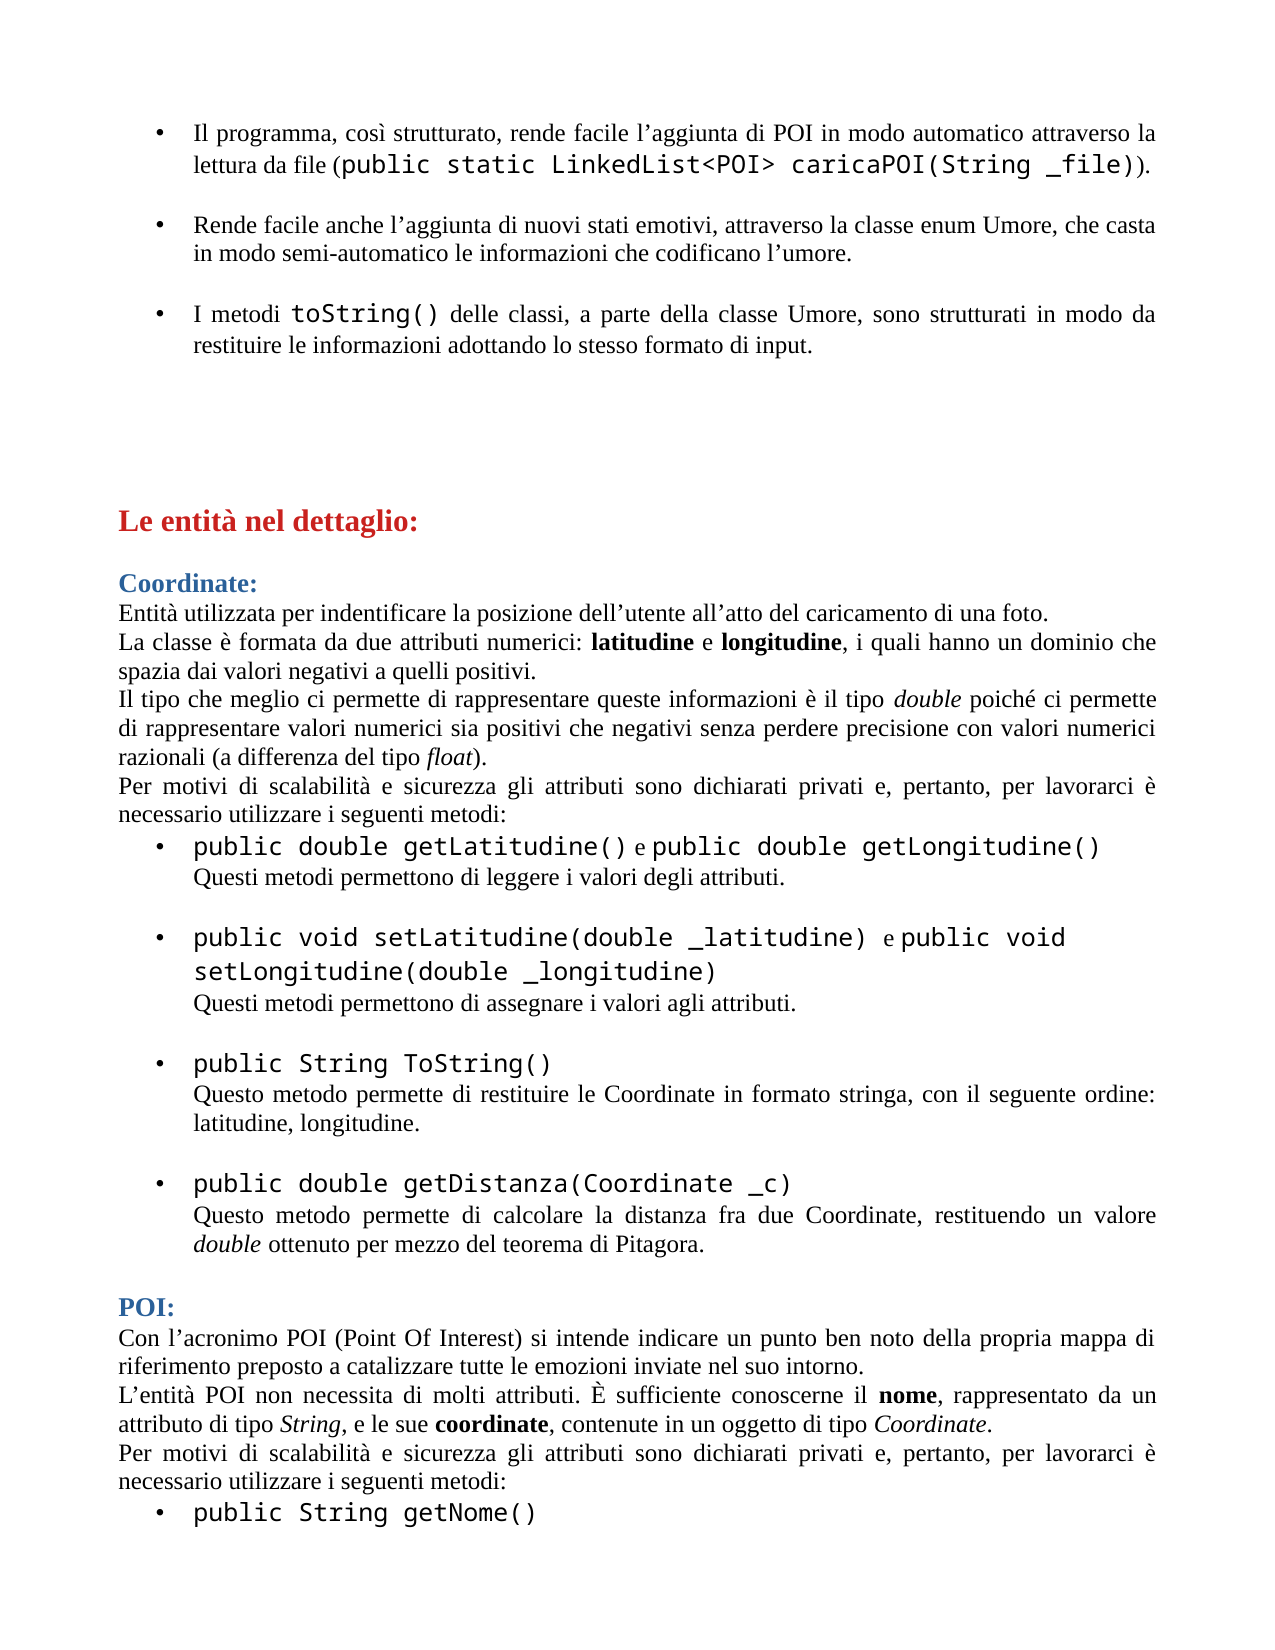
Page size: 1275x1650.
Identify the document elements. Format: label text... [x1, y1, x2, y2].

list Questi metodi permettono di assegnare i valori agli attributi. [156, 988, 1157, 1017]
list public String ToString() [156, 1046, 1157, 1079]
list Rende facile anche l’aggiunta di nuovi stati emotivi, attraverso la classe enum Umore, che casta in modo semi-automatico le informazioni che codificano l’umore. [156, 210, 1157, 267]
list public double getDistanza(Coordinate _c) [156, 1166, 1157, 1200]
list Il programma, così strutturato, rende facile l’aggiunta di POI in modo automatico attraverso la lettura da file (public static LinkedList<POI> caricaPOI(String _file)). [156, 118, 1157, 181]
text Il tipo che meglio ci permette di rappresentare queste informazioni è il tipo double poiché ci permette di rappresentare valori numerici sia positivi che negativi senza perdere precisione con valori numerici razionali (a differenza del tipo float). [118, 684, 1157, 771]
text Per motivi di scalabilità e sicurezza gli attributi sono dichiarati privati e, pertanto, per lavorarci è necessario utilizzare i seguenti metodi: [118, 1438, 1157, 1495]
list public double getLatitudine() e public double getLongitudine() [156, 828, 1157, 862]
text Entità utilizzata per indentificare la posizione dell’utente all’atto del caricamento di una foto. [118, 598, 1157, 627]
text Coordinate: [118, 567, 1157, 598]
text L’entità POI non necessita di molti attributi. È sufficiente conoscerne il nome, rappresentato da un attributo di tipo String, e le sue coordinate, contenute in un oggetto di tipo Coordinate. [118, 1380, 1157, 1438]
list I metodi toString() delle classi, a parte della classe Umore, sono strutturati in modo da restituire le informazioni adottando lo stesso formato di input. [156, 296, 1157, 359]
list Questi metodi permettono di leggere i valori degli attributi. [156, 862, 1157, 891]
list Questo metodo permette di restituire le Coordinate in formato stringa, con il seguente ordine: latitudine, longitudine. [156, 1079, 1157, 1137]
text La classe è formata da due attributi numerici: latitudine e longitudine, i quali hanno un dominio che spazia dai valori negativi a quelli positivi. [118, 627, 1157, 684]
text Per motivi di scalabilità e sicurezza gli attributi sono dichiarati privati e, pertanto, per lavorarci è necessario utilizzare i seguenti metodi: [118, 771, 1157, 828]
text Le entità nel dettaglio: [118, 502, 1157, 538]
text POI: [118, 1291, 1157, 1323]
list public void setLatitudine(double _latitudine) e public void setLongitudine(double _longitudine) [156, 920, 1157, 988]
list Questo metodo permette di calcolare la distanza fra due Coordinate, restituendo un valore double ottenuto per mezzo del teorema di Pitagora. [156, 1200, 1157, 1257]
list public String getNome() [156, 1495, 1157, 1529]
text Con l’acronimo POI (Point Of Interest) si intende indicare un punto ben noto della propria mappa di riferimento preposto a catalizzare tutte le emozioni inviate nel suo intorno. [118, 1323, 1157, 1380]
